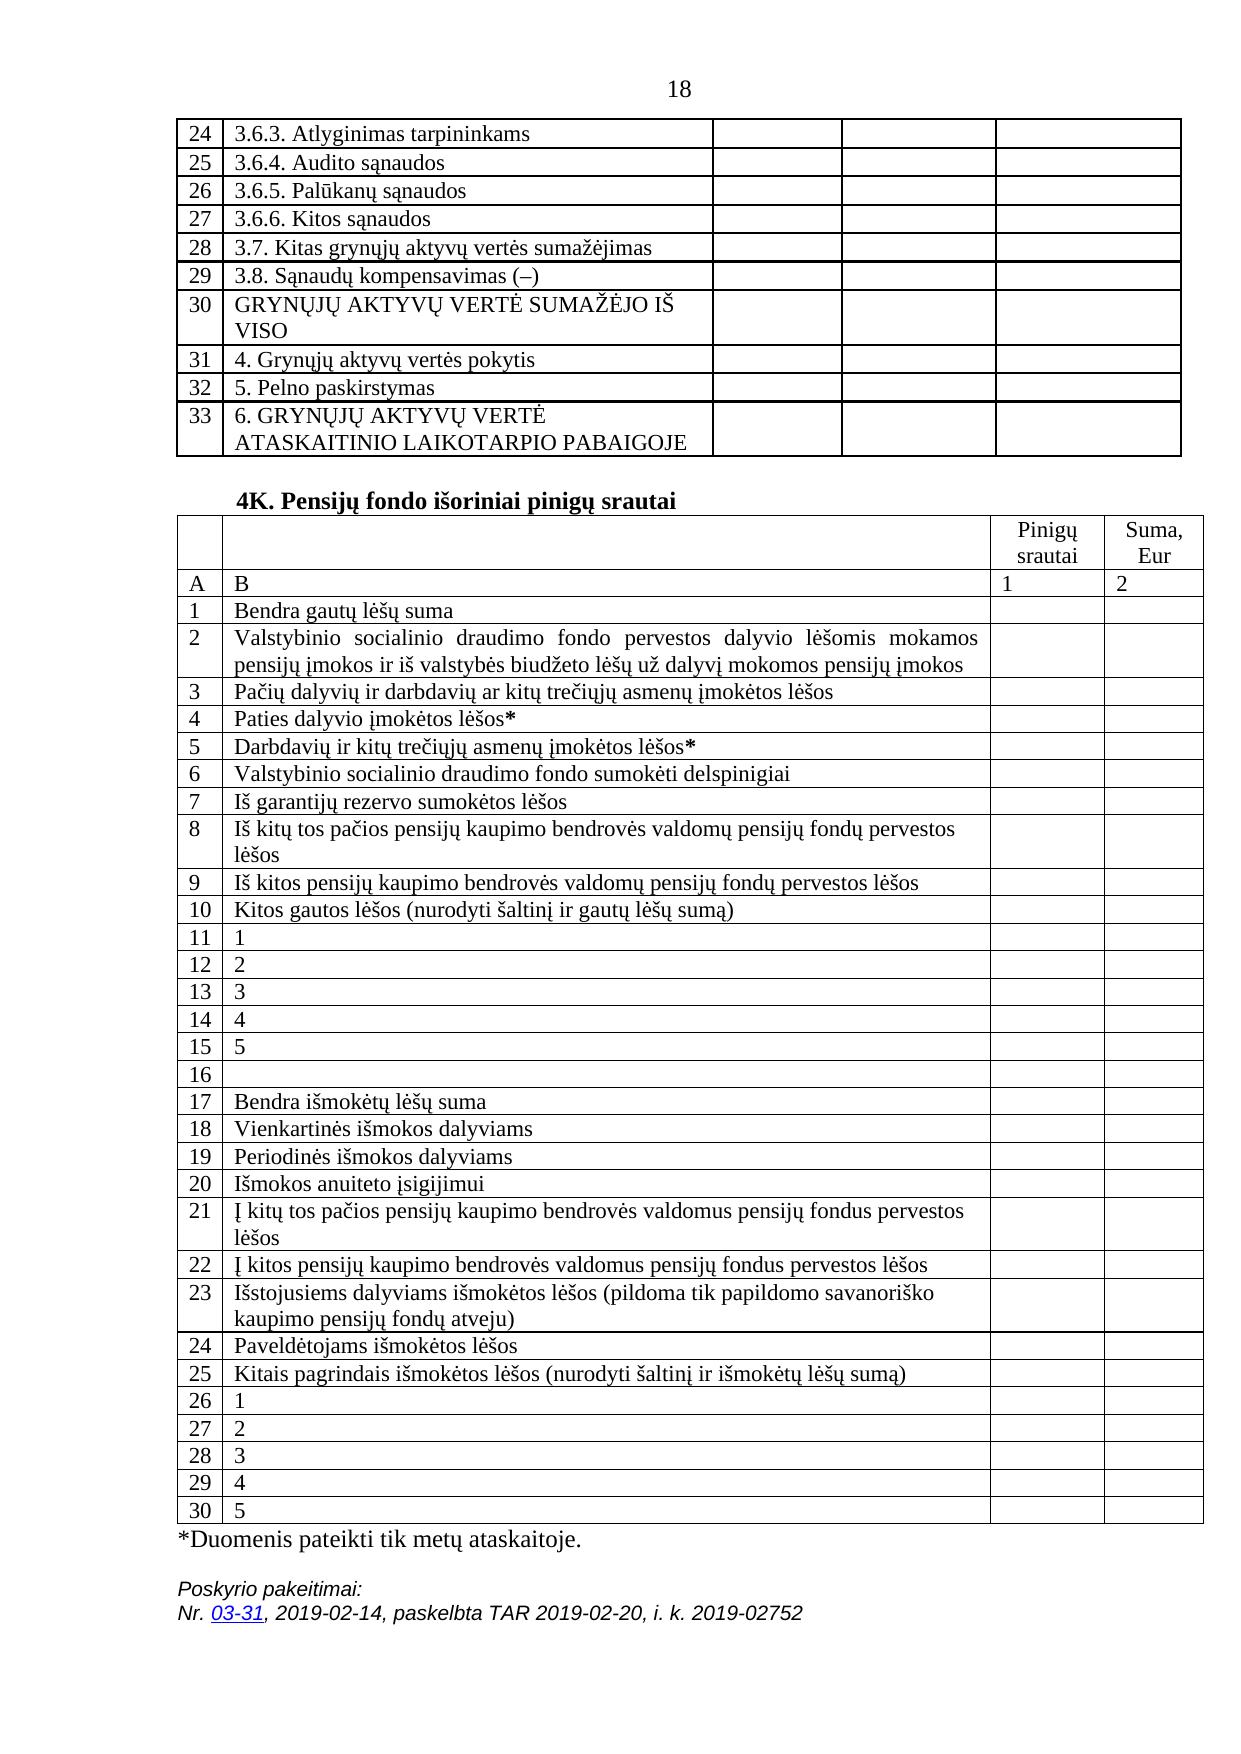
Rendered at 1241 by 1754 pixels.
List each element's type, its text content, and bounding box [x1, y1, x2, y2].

table_cell 25 [178, 149, 222, 175]
table_cell 27 [178, 1415, 222, 1441]
table_cell 1 [178, 597, 222, 623]
table_cell [843, 120, 995, 147]
table_cell [843, 206, 995, 232]
table_cell [991, 924, 1104, 950]
table_cell [1105, 869, 1203, 895]
table_cell [997, 403, 1180, 455]
table_cell [991, 624, 1104, 677]
table_cell 28 [178, 1442, 222, 1468]
table_cell [991, 1033, 1104, 1059]
table_cell [991, 979, 1104, 1005]
table_cell [714, 206, 841, 232]
table_cell 3.6.4. Audito sąnaudos [224, 149, 712, 175]
text Poskyrio pakeitimai: [177, 1577, 1181, 1601]
table_cell [991, 1442, 1104, 1468]
table_cell [843, 346, 995, 372]
table_cell 16 [178, 1061, 222, 1087]
table_header Suma, Eur [1105, 516, 1203, 568]
table_cell [714, 346, 841, 372]
table_cell [714, 149, 841, 175]
table_cell 10 [178, 896, 222, 923]
table_cell 6. GRYNŲJŲ AKTYVŲ VERTĖ ATASKAITINIO LAIKOTARPIO PABAIGOJE [224, 403, 712, 455]
table_cell Į kitos pensijų kaupimo bendrovės valdomus pensijų fondus pervestos lėšos [223, 1251, 990, 1278]
table_cell 33 [178, 403, 222, 455]
table_cell 8 [178, 815, 222, 868]
table_cell Iš kitų tos pačios pensijų kaupimo bendrovės valdomų pensijų fondų pervestos lėšos [223, 815, 990, 868]
table_cell [991, 869, 1104, 895]
table_cell [1105, 1143, 1203, 1169]
table_cell 2 [178, 624, 222, 677]
table_cell Į kitų tos pačios pensijų kaupimo bendrovės valdomus pensijų fondus pervestos lėšos [223, 1198, 990, 1250]
table_cell [1105, 1198, 1203, 1250]
table_cell 13 [178, 979, 222, 1005]
table_cell [1105, 733, 1203, 759]
table_cell [1105, 1415, 1203, 1441]
table_cell Darbdavių ir kitų trečiųjų asmenų įmokėtos lėšos* [223, 733, 990, 759]
table_cell [991, 896, 1104, 923]
table_cell 4 [223, 1006, 990, 1032]
table_cell [843, 177, 995, 203]
table_cell [1105, 815, 1203, 868]
table_cell [991, 1387, 1104, 1414]
table_cell [991, 1006, 1104, 1032]
table_cell [997, 291, 1180, 343]
table_cell 3.6.6. Kitos sąnaudos [224, 206, 712, 232]
table_cell 17 [178, 1088, 222, 1114]
table_cell Kitos gautos lėšos (nurodyti šaltinį ir gautų lėšų sumą) [223, 896, 990, 923]
table_cell [997, 263, 1180, 289]
table_cell [991, 1279, 1104, 1331]
table_cell [1105, 760, 1203, 787]
table_cell 21 [178, 1198, 222, 1250]
table_cell 11 [178, 924, 222, 950]
table_cell 1 [223, 924, 990, 950]
table_cell 5 [223, 1033, 990, 1059]
table_cell [1105, 951, 1203, 977]
table_cell [997, 149, 1180, 175]
table_cell 22 [178, 1251, 222, 1278]
table_cell 30 [178, 291, 222, 343]
table_cell [1105, 1251, 1203, 1278]
table_cell [991, 1115, 1104, 1142]
table_cell [991, 760, 1104, 787]
table_cell [1105, 1006, 1203, 1032]
table_cell 31 [178, 346, 222, 372]
table_cell [714, 374, 841, 400]
table_cell [1105, 1360, 1203, 1386]
table_cell Bendra išmokėtų lėšų suma [223, 1088, 990, 1114]
table_cell [997, 234, 1180, 260]
table_header Pinigų srautai [991, 516, 1104, 568]
table_cell Vienkartinės išmokos dalyviams [223, 1115, 990, 1142]
table_cell [714, 403, 841, 455]
table_cell 28 [178, 234, 222, 260]
table_cell [991, 1251, 1104, 1278]
table_cell [991, 733, 1104, 759]
table_cell 20 [178, 1170, 222, 1197]
table_cell [1105, 678, 1203, 704]
table_cell [991, 1198, 1104, 1250]
table_cell [991, 1360, 1104, 1386]
table_cell Iš garantijų rezervo sumokėtos lėšos [223, 788, 990, 814]
text 4K. Pensijų fondo išoriniai pinigų srautai [177, 486, 1181, 515]
table_cell A [178, 570, 222, 596]
table_cell [843, 149, 995, 175]
table_cell 30 [178, 1497, 222, 1523]
table_cell [991, 1143, 1104, 1169]
table_cell 5. Pelno paskirstymas [224, 374, 712, 400]
table_cell 3.6.3. Atlyginimas tarpininkams [224, 120, 712, 147]
table_cell [843, 263, 995, 289]
table_cell [991, 597, 1104, 623]
table_cell 29 [178, 263, 222, 289]
table_cell 29 [178, 1470, 222, 1496]
table_cell 3.6.5. Palūkanų sąnaudos [224, 177, 712, 203]
table_cell 4. Grynųjų aktyvų vertės pokytis [224, 346, 712, 372]
table_cell 23 [178, 1279, 222, 1331]
table_cell [1105, 706, 1203, 732]
table_cell [843, 234, 995, 260]
table_cell 6 [178, 760, 222, 787]
table_cell 27 [178, 206, 222, 232]
table_cell [1105, 1033, 1203, 1059]
table_cell Išstojusiems dalyviams išmokėtos lėšos (pildoma tik papildomo savanoriško kaupimo pensijų fondų atveju) [223, 1279, 990, 1331]
table_cell [843, 374, 995, 400]
table_cell [991, 815, 1104, 868]
table_cell [1105, 1170, 1203, 1197]
table_cell 12 [178, 951, 222, 977]
table_cell [997, 346, 1180, 372]
table_cell [1105, 1115, 1203, 1142]
table_cell Paties dalyvio įmokėtos lėšos* [223, 706, 990, 732]
table_cell [997, 206, 1180, 232]
table_cell Valstybinio socialinio draudimo fondo sumokėti delspinigiai [223, 760, 990, 787]
table_cell 32 [178, 374, 222, 400]
table_cell [1105, 1088, 1203, 1114]
table_cell [1105, 979, 1203, 1005]
table_cell [714, 234, 841, 260]
table_cell 3.7. Kitas grynųjų aktyvų vertės sumažėjimas [224, 234, 712, 260]
table_cell B [223, 570, 990, 596]
table_cell [991, 1415, 1104, 1441]
table_cell Iš kitos pensijų kaupimo bendrovės valdomų pensijų fondų pervestos lėšos [223, 869, 990, 895]
table_cell [1105, 924, 1203, 950]
table_cell [991, 678, 1104, 704]
table_cell Paveldėtojams išmokėtos lėšos [223, 1333, 990, 1359]
table_cell [991, 706, 1104, 732]
text Nr. 03-31, 2019-02-14, paskelbta TAR 2019-02-20, i. k. 2019-02752 [177, 1601, 1181, 1625]
table_cell [997, 177, 1180, 203]
table_cell 19 [178, 1143, 222, 1169]
table_cell Kitais pagrindais išmokėtos lėšos (nurodyti šaltinį ir išmokėtų lėšų sumą) [223, 1360, 990, 1386]
table_cell [991, 1061, 1104, 1087]
table_cell [1105, 1497, 1203, 1523]
table_cell [223, 1061, 990, 1087]
table_cell 25 [178, 1360, 222, 1386]
table_cell 3 [223, 1442, 990, 1468]
table_cell 3 [223, 979, 990, 1005]
table_header [223, 516, 990, 568]
table_cell GRYNŲJŲ AKTYVŲ VERTĖ SUMAŽĖJO IŠ VISO [224, 291, 712, 343]
table_cell Periodinės išmokos dalyviams [223, 1143, 990, 1169]
table_cell 1 [991, 570, 1104, 596]
table_cell 24 [178, 1333, 222, 1359]
table_cell 9 [178, 869, 222, 895]
table_cell [991, 1170, 1104, 1197]
table_cell 26 [178, 177, 222, 203]
table_cell [991, 788, 1104, 814]
table_cell [714, 291, 841, 343]
table_cell 3.8. Sąnaudų kompensavimas (–) [224, 263, 712, 289]
table_cell [991, 951, 1104, 977]
table_cell 3 [178, 678, 222, 704]
table_cell [1105, 1333, 1203, 1359]
table_cell 2 [223, 1415, 990, 1441]
table_cell [991, 1497, 1104, 1523]
table_cell 2 [1105, 570, 1203, 596]
table_cell [843, 291, 995, 343]
table_cell Bendra gautų lėšų suma [223, 597, 990, 623]
table_cell [1105, 597, 1203, 623]
table_cell [1105, 788, 1203, 814]
table_cell [997, 374, 1180, 400]
table_cell Valstybinio socialinio draudimo fondo pervestos dalyvio lėšomis mokamos pensijų įmokos ir iš valstybės biudžeto lėšų už dalyvį mokomos pensijų įmokos [223, 624, 990, 677]
table_cell 14 [178, 1006, 222, 1032]
table_cell [714, 263, 841, 289]
table_cell [1105, 1387, 1203, 1414]
table_cell 5 [223, 1497, 990, 1523]
text *Duomenis pateikti tik metų ataskaitoje. [177, 1524, 1181, 1553]
table_cell [843, 403, 995, 455]
table_cell 7 [178, 788, 222, 814]
table_cell [997, 120, 1180, 147]
table_cell [991, 1088, 1104, 1114]
table_cell 1 [223, 1387, 990, 1414]
table_cell 15 [178, 1033, 222, 1059]
table_cell 4 [223, 1470, 990, 1496]
table_cell Pačių dalyvių ir darbdavių ar kitų trečiųjų asmenų įmokėtos lėšos [223, 678, 990, 704]
table_cell [714, 120, 841, 147]
table_cell 2 [223, 951, 990, 977]
table_cell [714, 177, 841, 203]
table_cell [1105, 624, 1203, 677]
table_cell [991, 1470, 1104, 1496]
table_cell [1105, 1470, 1203, 1496]
table_header [178, 516, 222, 568]
table_cell 24 [178, 120, 222, 147]
table_cell 26 [178, 1387, 222, 1414]
table_cell [1105, 1061, 1203, 1087]
table_cell [1105, 896, 1203, 923]
table_cell [1105, 1279, 1203, 1331]
table_cell 5 [178, 733, 222, 759]
table_cell 4 [178, 706, 222, 732]
table_cell Išmokos anuiteto įsigijimui [223, 1170, 990, 1197]
table_cell [1105, 1442, 1203, 1468]
table_cell [991, 1333, 1104, 1359]
table_cell 18 [178, 1115, 222, 1142]
